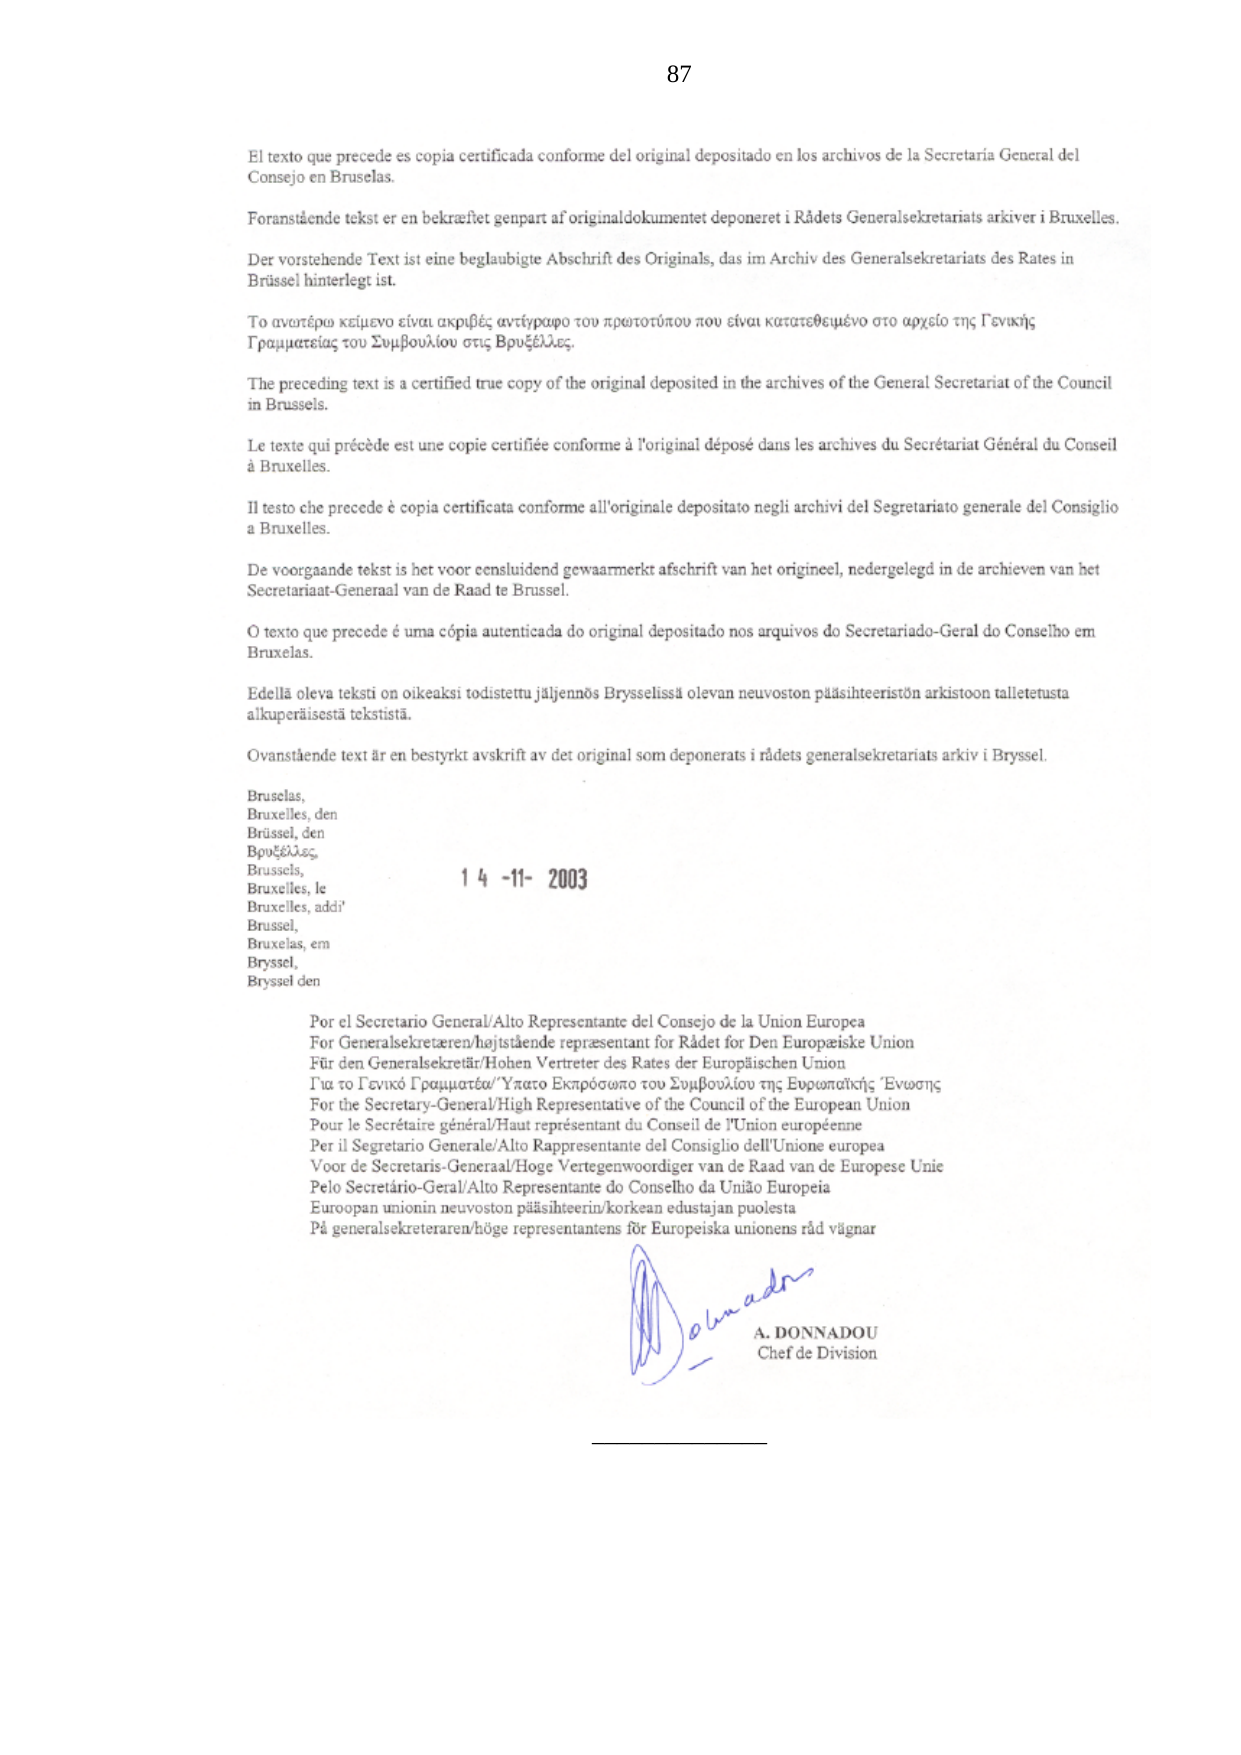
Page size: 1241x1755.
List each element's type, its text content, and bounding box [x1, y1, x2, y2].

text ______________ [177, 1418, 1181, 1447]
